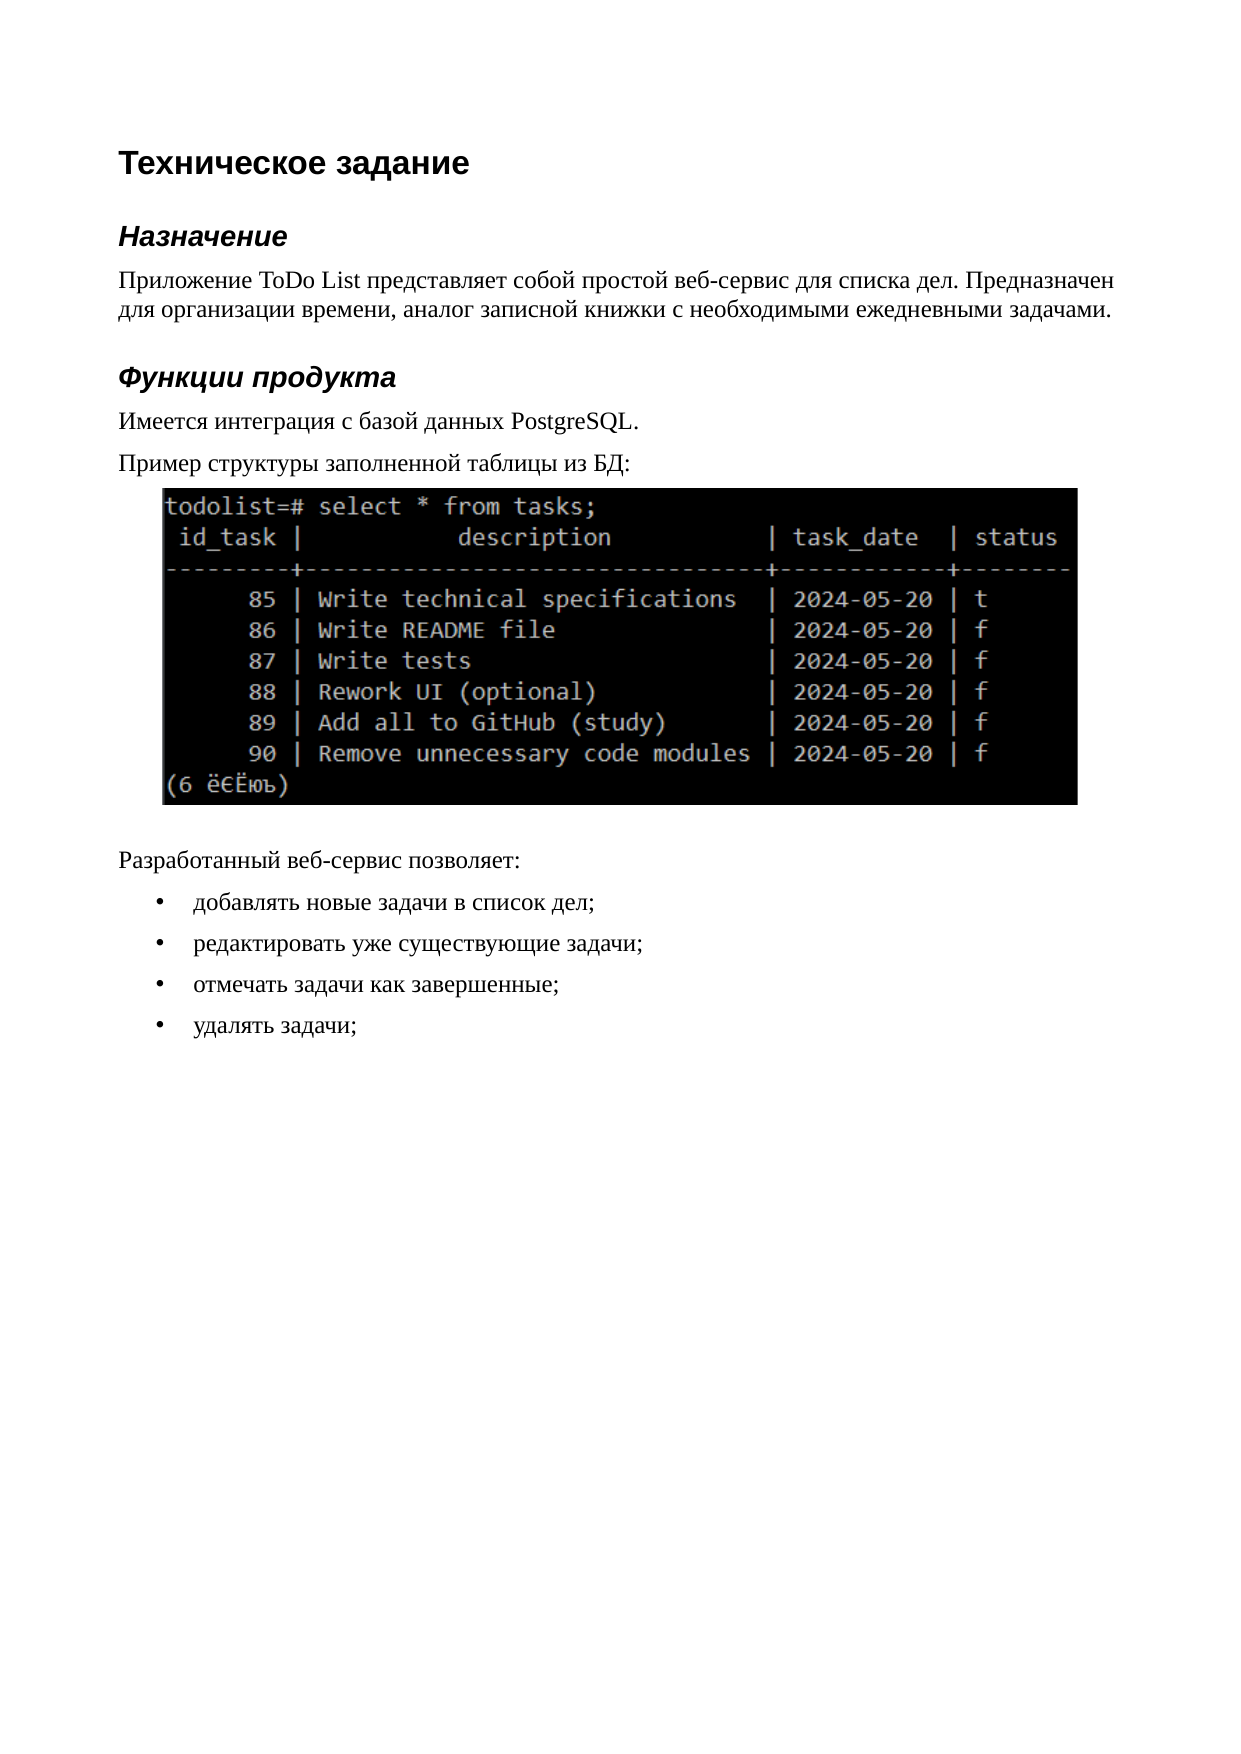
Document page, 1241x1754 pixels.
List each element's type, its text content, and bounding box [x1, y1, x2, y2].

text Пример структуры заполненной таблицы из БД: [118, 448, 1122, 476]
list отмечать задачи как завершенные; [156, 969, 1122, 998]
subtitle Техническое задание [118, 143, 1122, 182]
list добавлять новые задачи в список дел; [156, 887, 1122, 915]
text Разработанный веб-сервис позволяет: [118, 845, 1122, 874]
subtitle Назначение [118, 219, 1122, 253]
list удалять задачи; [156, 1010, 1122, 1039]
picture [162, 488, 1078, 805]
list редактировать уже существующие задачи; [156, 928, 1122, 957]
text Имеется интеграция с базой данных PostgreSQL. [118, 406, 1122, 435]
subtitle Функции продукта [118, 360, 1122, 394]
text Приложение ToDo List представляет собой простой веб-сервис для списка дел. Предназначен для организации времени, аналог записной книжки с необходимыми ежедневными задачами. [118, 265, 1122, 323]
